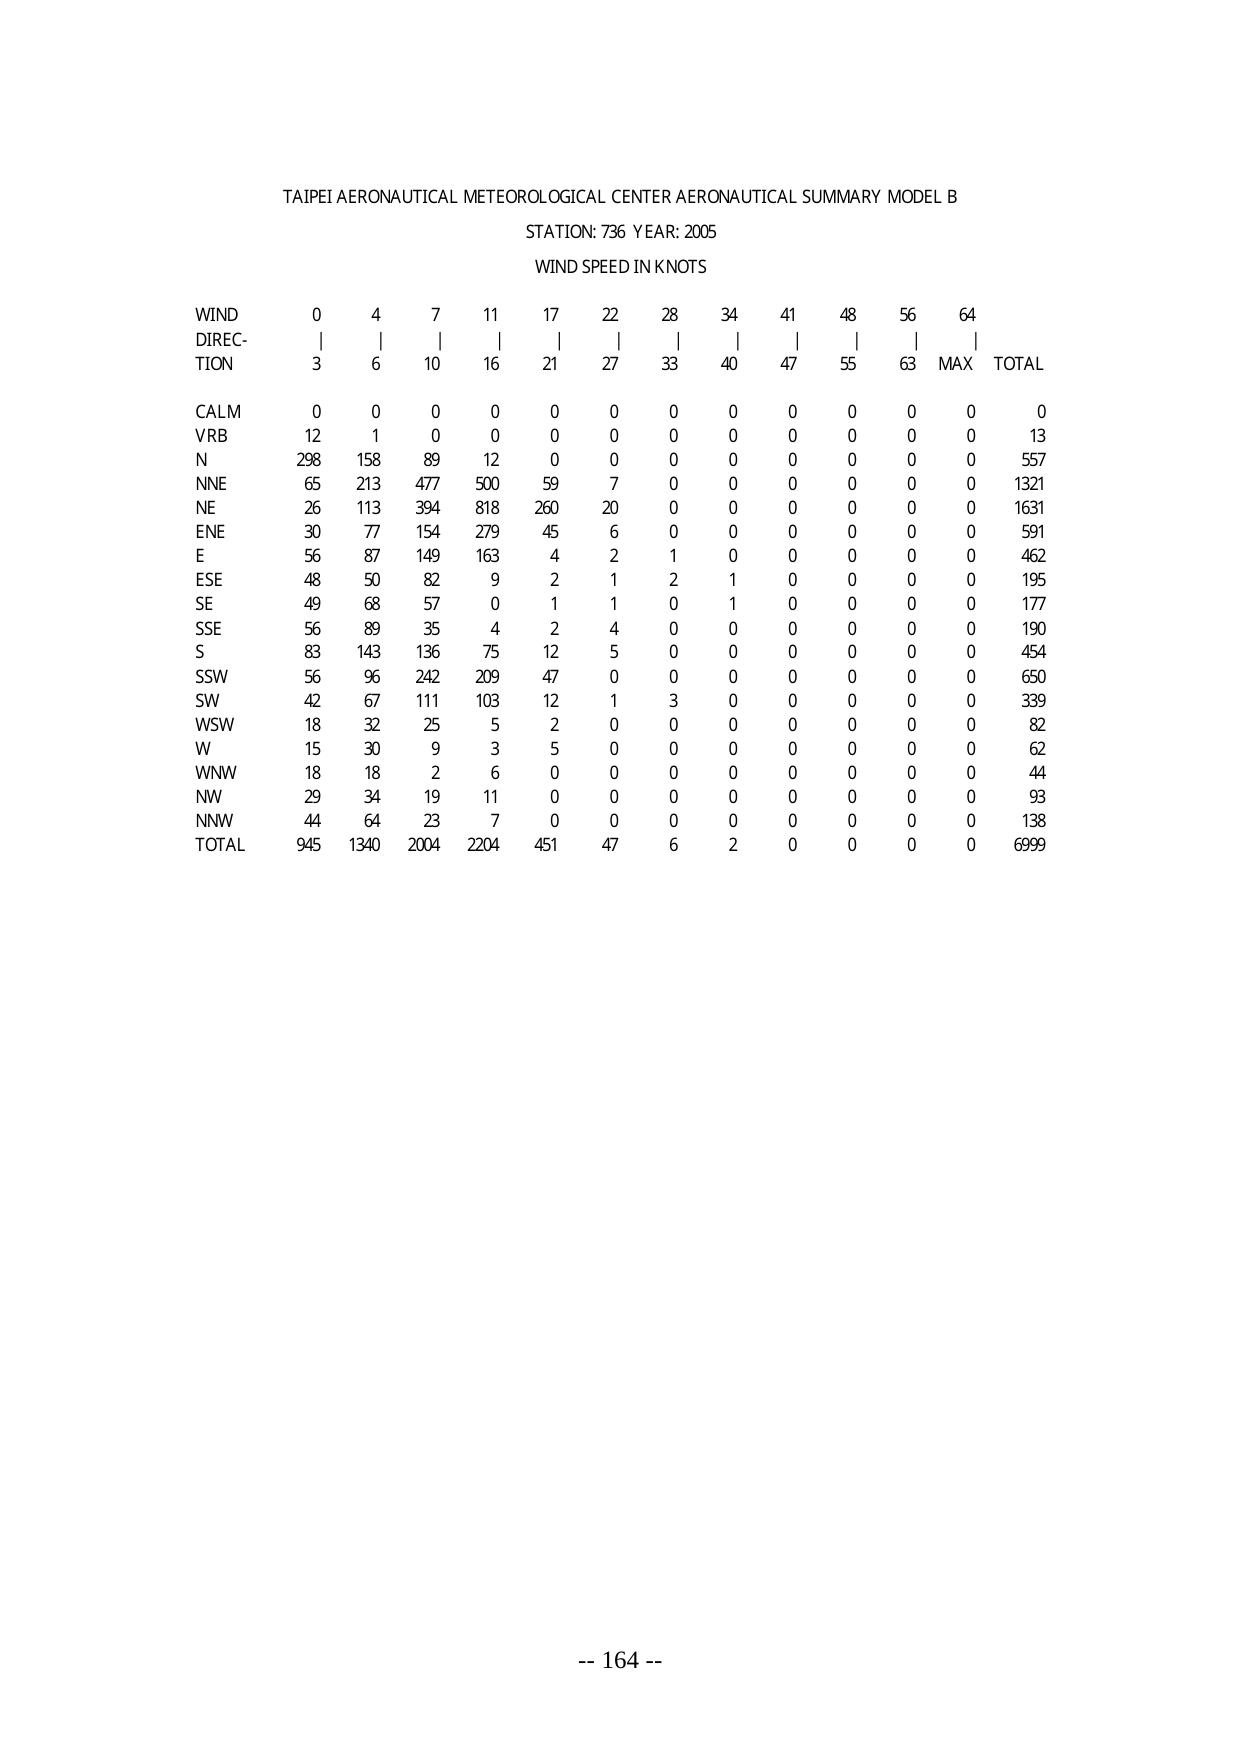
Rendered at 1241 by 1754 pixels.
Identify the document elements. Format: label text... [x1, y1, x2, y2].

text -- 164 -- [543, 1637, 697, 1674]
